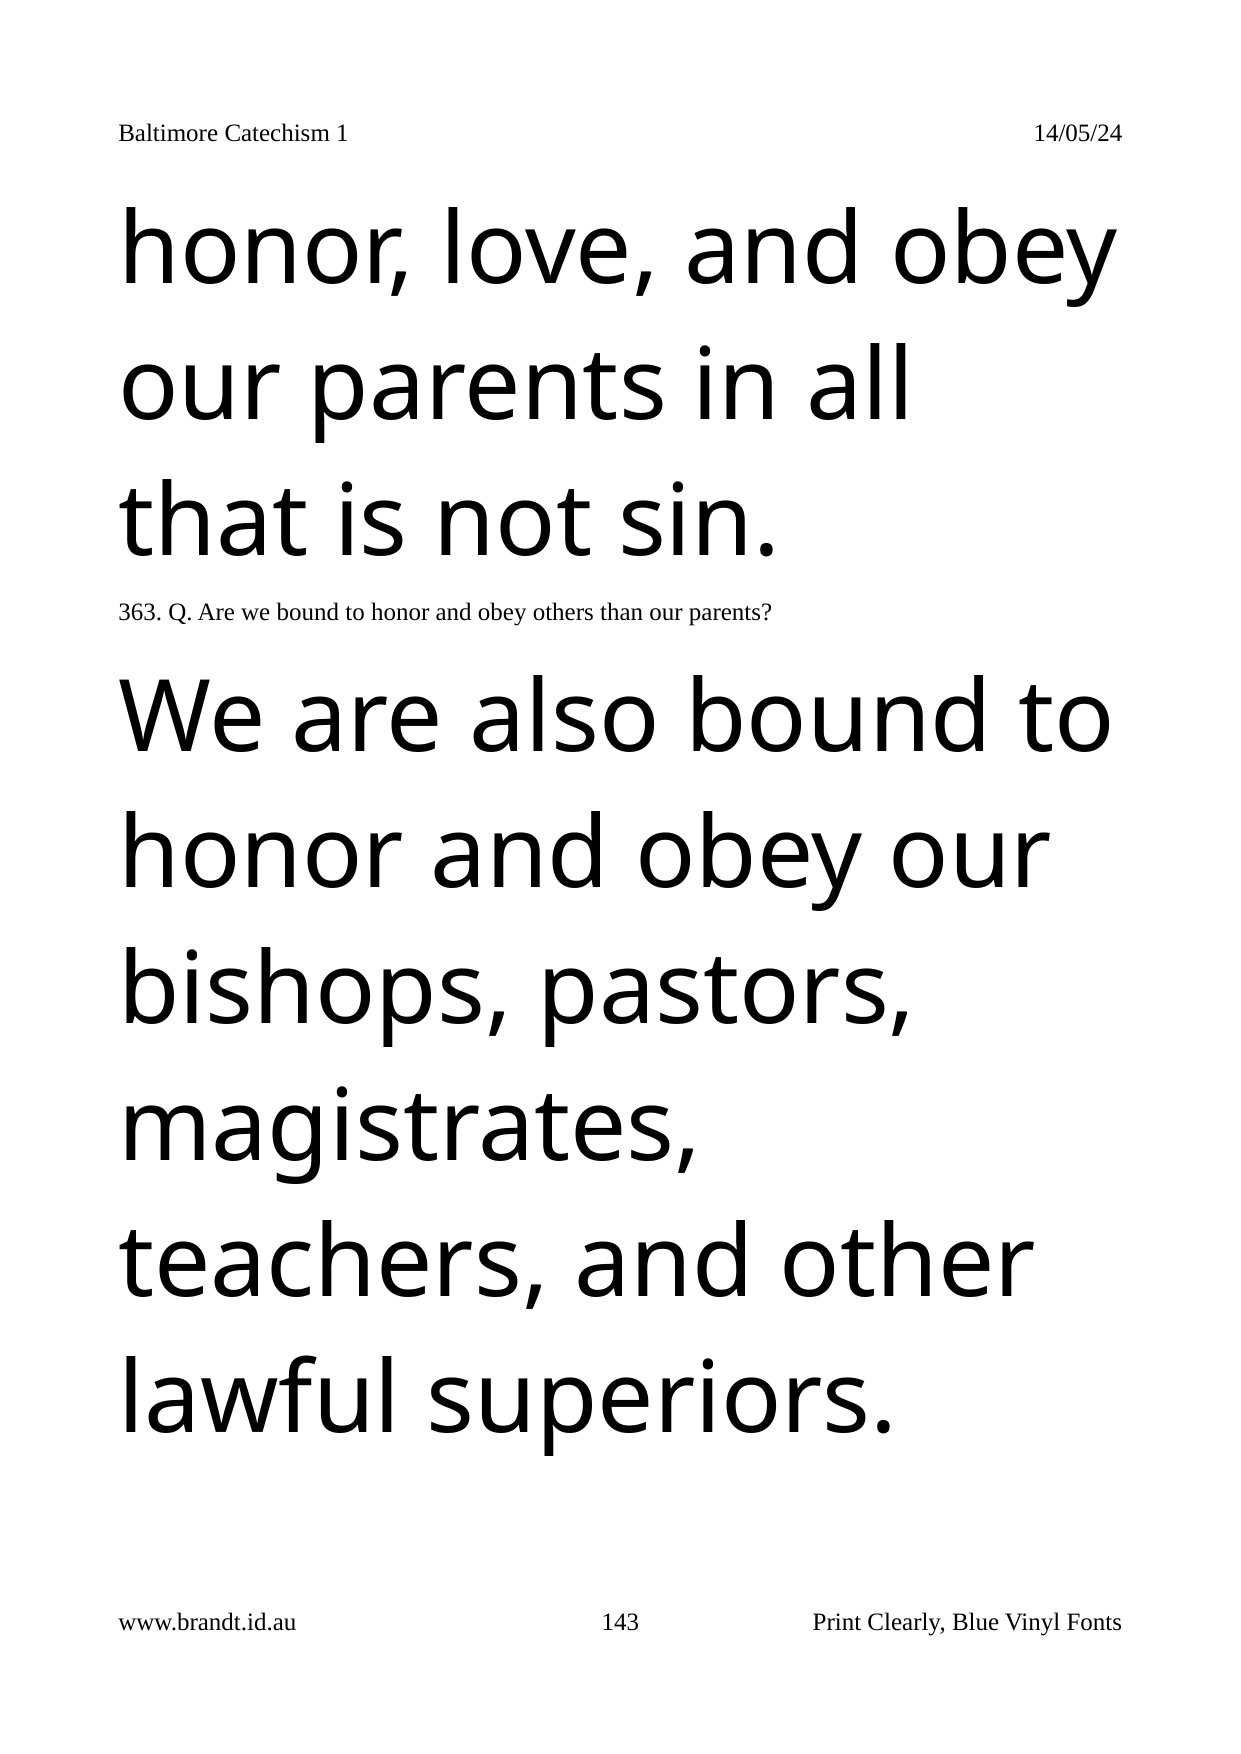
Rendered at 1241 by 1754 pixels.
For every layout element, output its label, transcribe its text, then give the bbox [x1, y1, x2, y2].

text honor, love, and obey our parents in all that is not sin. [118, 176, 1122, 585]
text 363. Q. Are we bound to honor and obey others than our parents? [118, 597, 1122, 626]
text We are also bound to honor and obey our bishops, pastors, magistrates, teachers, and other lawful superiors. [118, 644, 1122, 1462]
